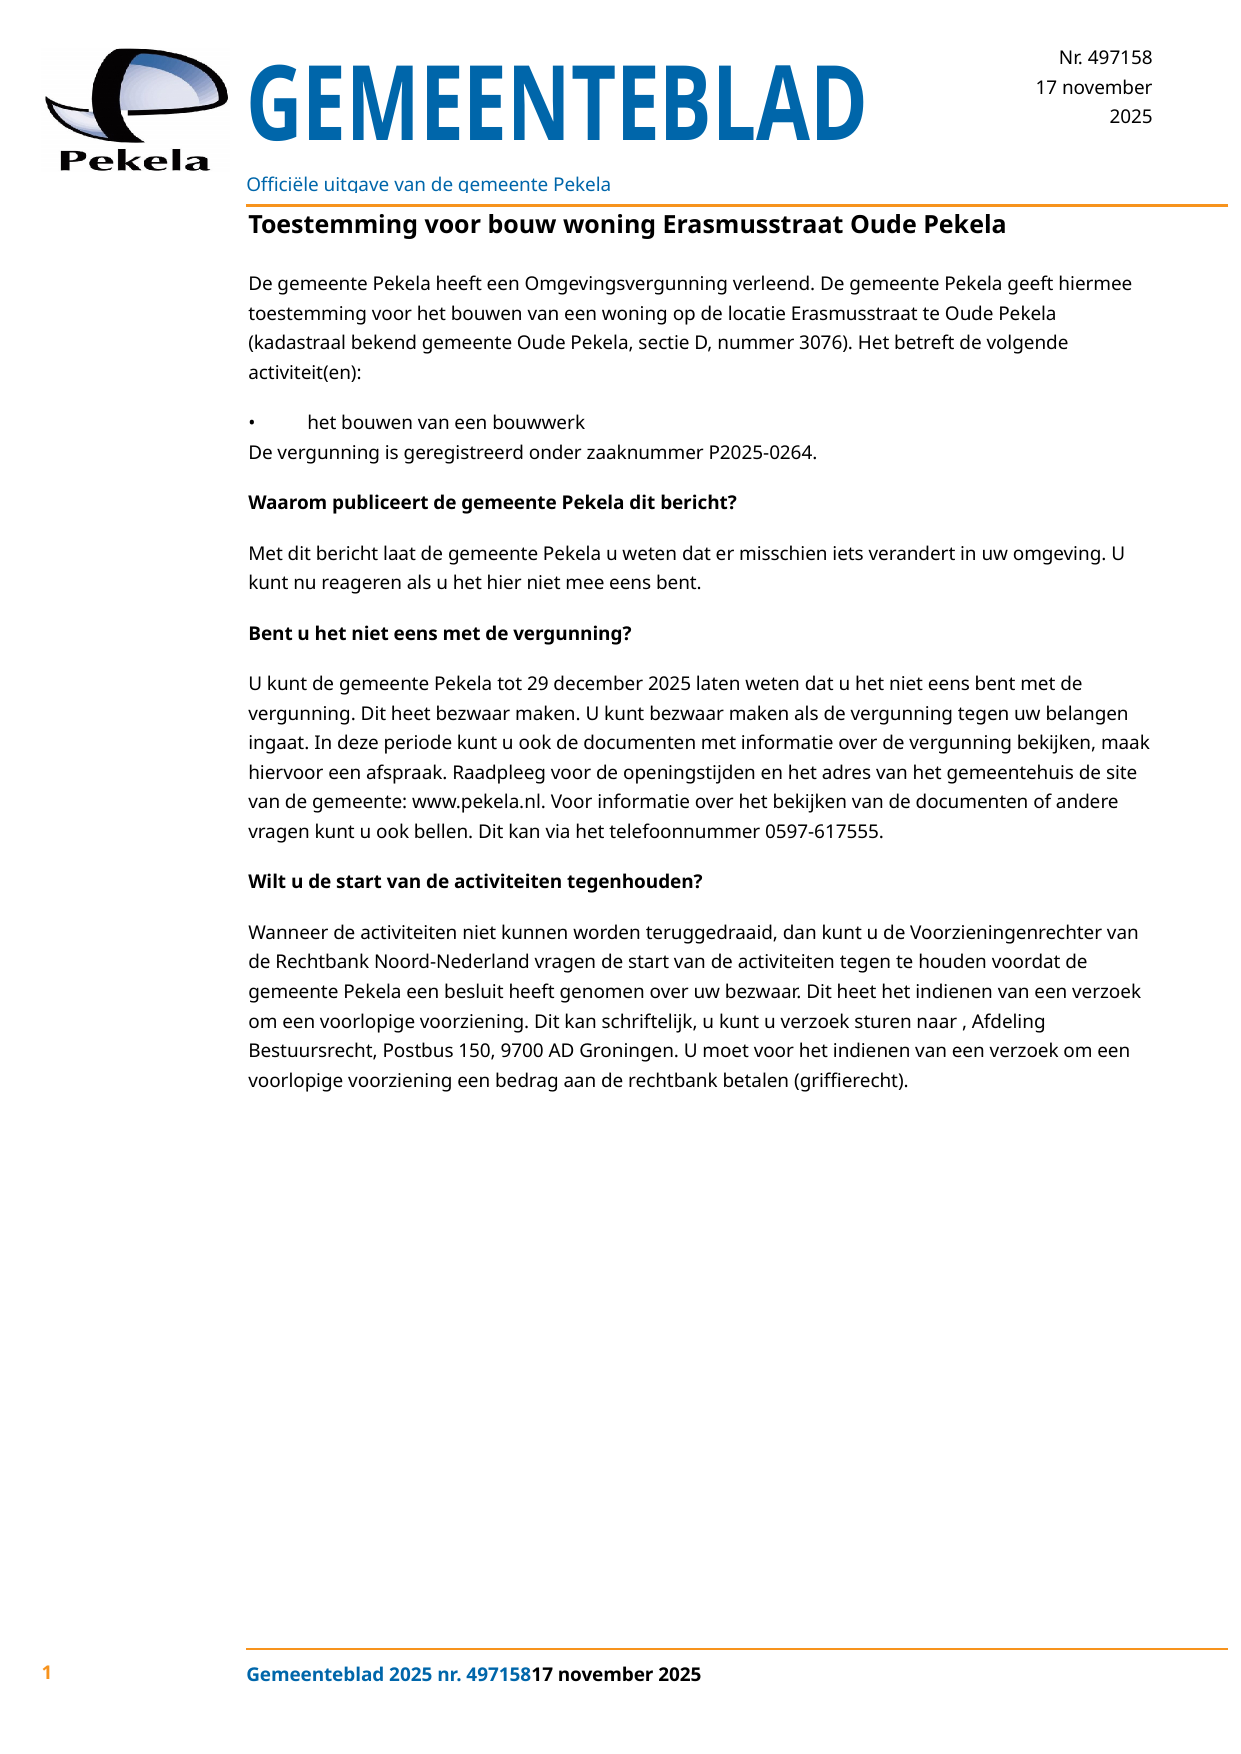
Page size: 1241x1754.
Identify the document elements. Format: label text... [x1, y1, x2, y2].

text U kunt de gemeente Pekela tot 29 december 2025 laten weten dat u het niet eens bent met de vergunning. Dit heet bezwaar maken. U kunt bezwaar maken als de vergunning tegen uw belangen ingaat. In deze periode kunt u ook de documenten met informatie over de vergunning bekijken, maak hiervoor een afspraak. Raadpleeg voor de openingstijden en het adres van het gemeentehuis de site van de gemeente: www.pekela.nl. Voor informatie over het bekijken van de documenten of andere vragen kunt u ook bellen. Dit kan via het telefoonnummer 0597-617555. [248, 670, 1152, 844]
picture [41, 47, 231, 172]
text Met dit bericht laat de gemeente Pekela u weten dat er misschien iets verandert in uw omgeving. U kunt nu reageren als u het hier niet mee eens bent. [248, 540, 1152, 595]
text De gemeente Pekela heeft een Omgevingsvergunning verleend. De gemeente Pekela geeft hiermee toestemming voor het bouwen van een woning op de locatie Erasmusstraat te Oude Pekela (kadastraal bekend gemeente Oude Pekela, sectie D, nummer 3076). Het betreft de volgende activiteit(en): [248, 270, 1152, 385]
text De vergunning is geregistreerd onder zaaknummer P2025-0264. [248, 439, 1152, 465]
text Waarom publiceert de gemeente Pekela dit bericht? [248, 489, 1152, 515]
text Wanneer de activiteiten niet kunnen worden teruggedraaid, dan kunt u de Voorzieningenrechter van de Rechtbank Noord-Nederland vragen de start van de activiteiten tegen te houden voordat de gemeente Pekela een besluit heeft genomen over uw bezwaar. Dit heet het indienen van een verzoek om een voorlopige voorziening. Dit kan schriftelijk, u kunt u verzoek sturen naar , Afdeling Bestuursrecht, Postbus 150, 9700 AD Groningen. U moet voor het indienen van een verzoek om een voorlopige voorziening een bedrag aan de rechtbank betalen (griffierecht). [248, 919, 1152, 1093]
text Wilt u de start van de activiteiten tegenhouden? [248, 869, 1152, 894]
text Bent u het niet eens met de vergunning? [248, 620, 1152, 646]
text Toestemming voor bouw woning Erasmusstraat Oude Pekela [248, 207, 1152, 241]
list het bouwen van een bouwwerk [248, 409, 1152, 435]
